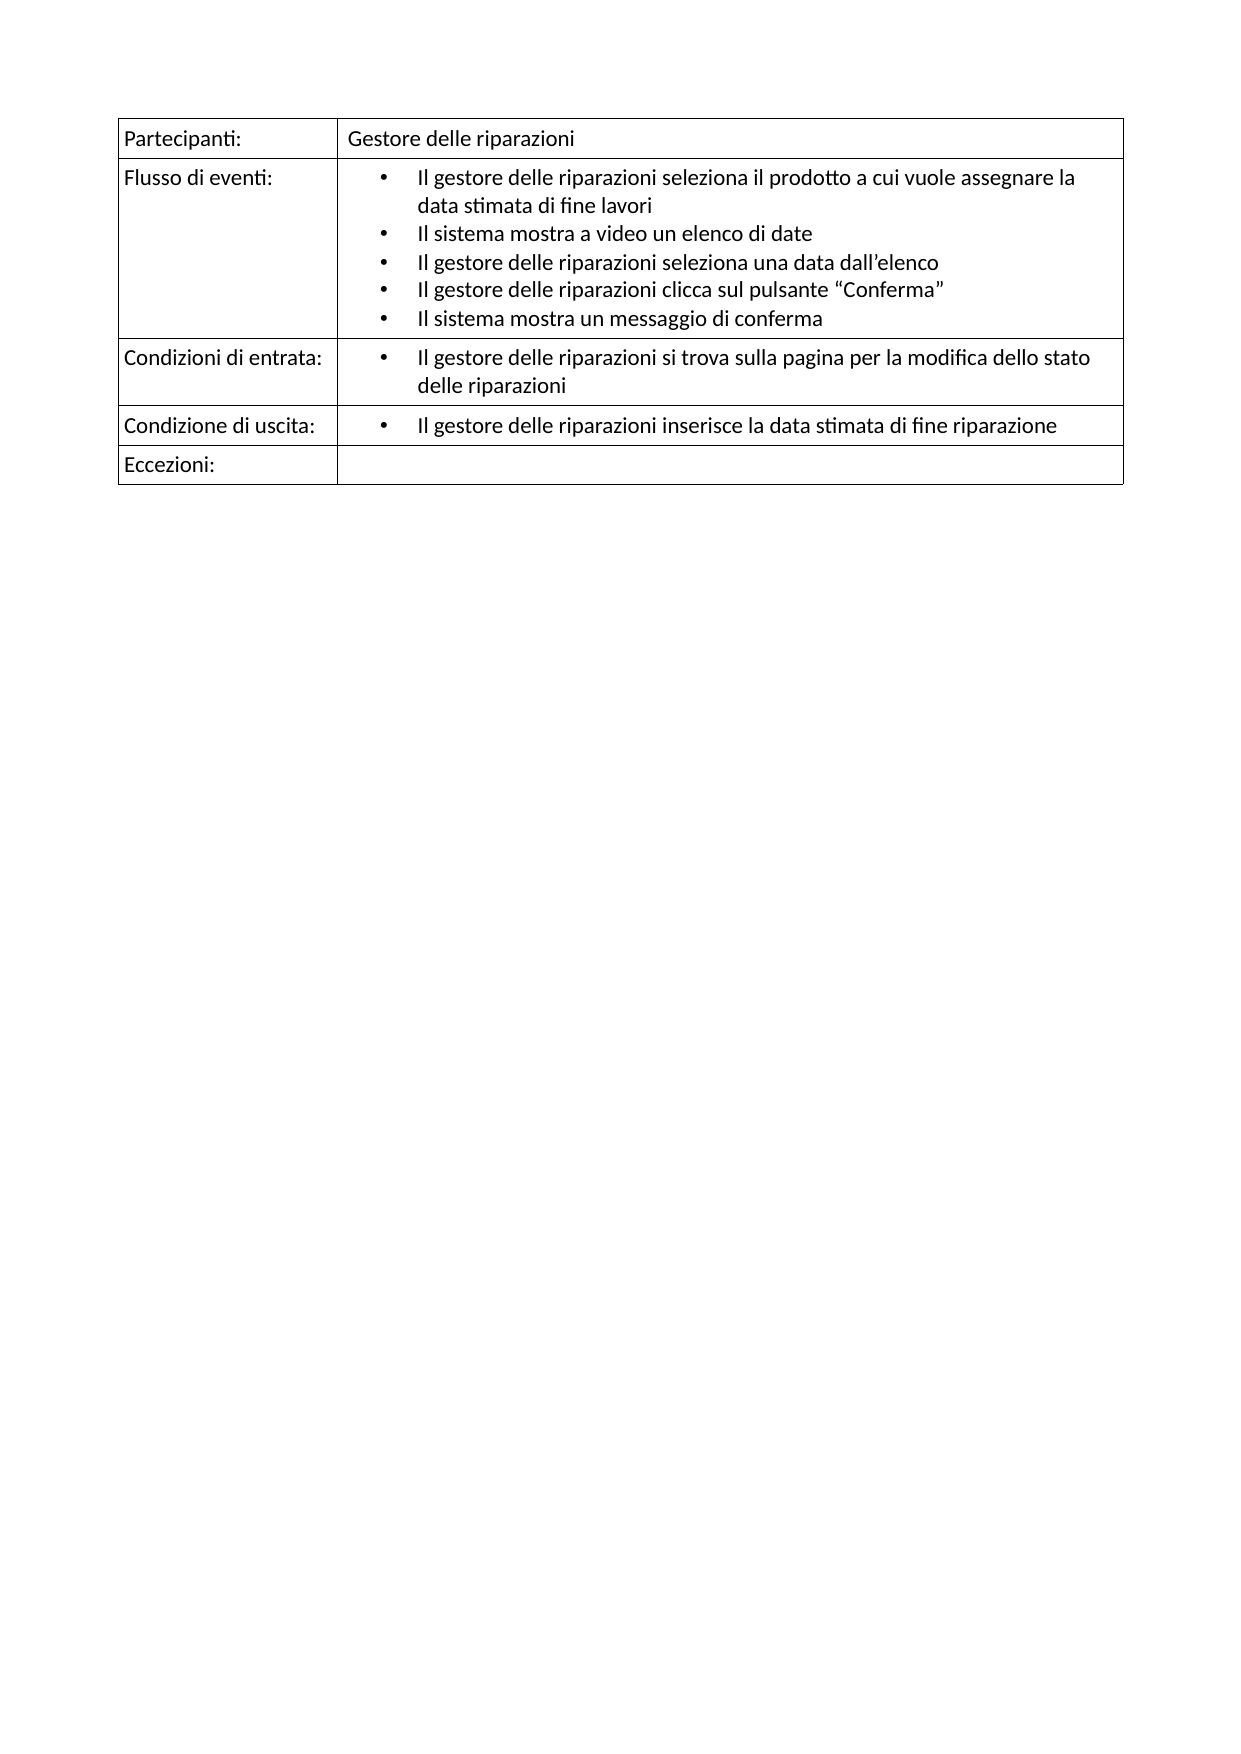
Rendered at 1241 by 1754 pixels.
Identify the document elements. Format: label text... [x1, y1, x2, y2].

table_cell Partecipanti: [119, 119, 337, 158]
table_cell Condizioni di entrata: [119, 339, 337, 405]
table_cell Gestore delle riparazioni [338, 119, 1123, 158]
table_cell Il gestore delle riparazioni inserisce la data stimata di fine riparazione [338, 406, 1123, 444]
table_cell Flusso di eventi: [119, 159, 337, 337]
table_cell Il gestore delle riparazioni si trova sulla pagina per la modifica dello stato delle riparazioni [338, 339, 1123, 405]
table_cell Il gestore delle riparazioni seleziona il prodotto a cui vuole assegnare la data stimata di fine lavori Il sistema mostra a video un elenco di date Il gestore delle riparazioni seleziona una data dall’elenco Il gestore delle riparazioni clicca sul pulsante “Conferma” Il sistema mostra un messaggio di conferma [338, 159, 1123, 337]
table_cell Condizione di uscita: [119, 406, 337, 444]
table_cell [338, 446, 1123, 484]
table_cell Eccezioni: [119, 446, 337, 484]
